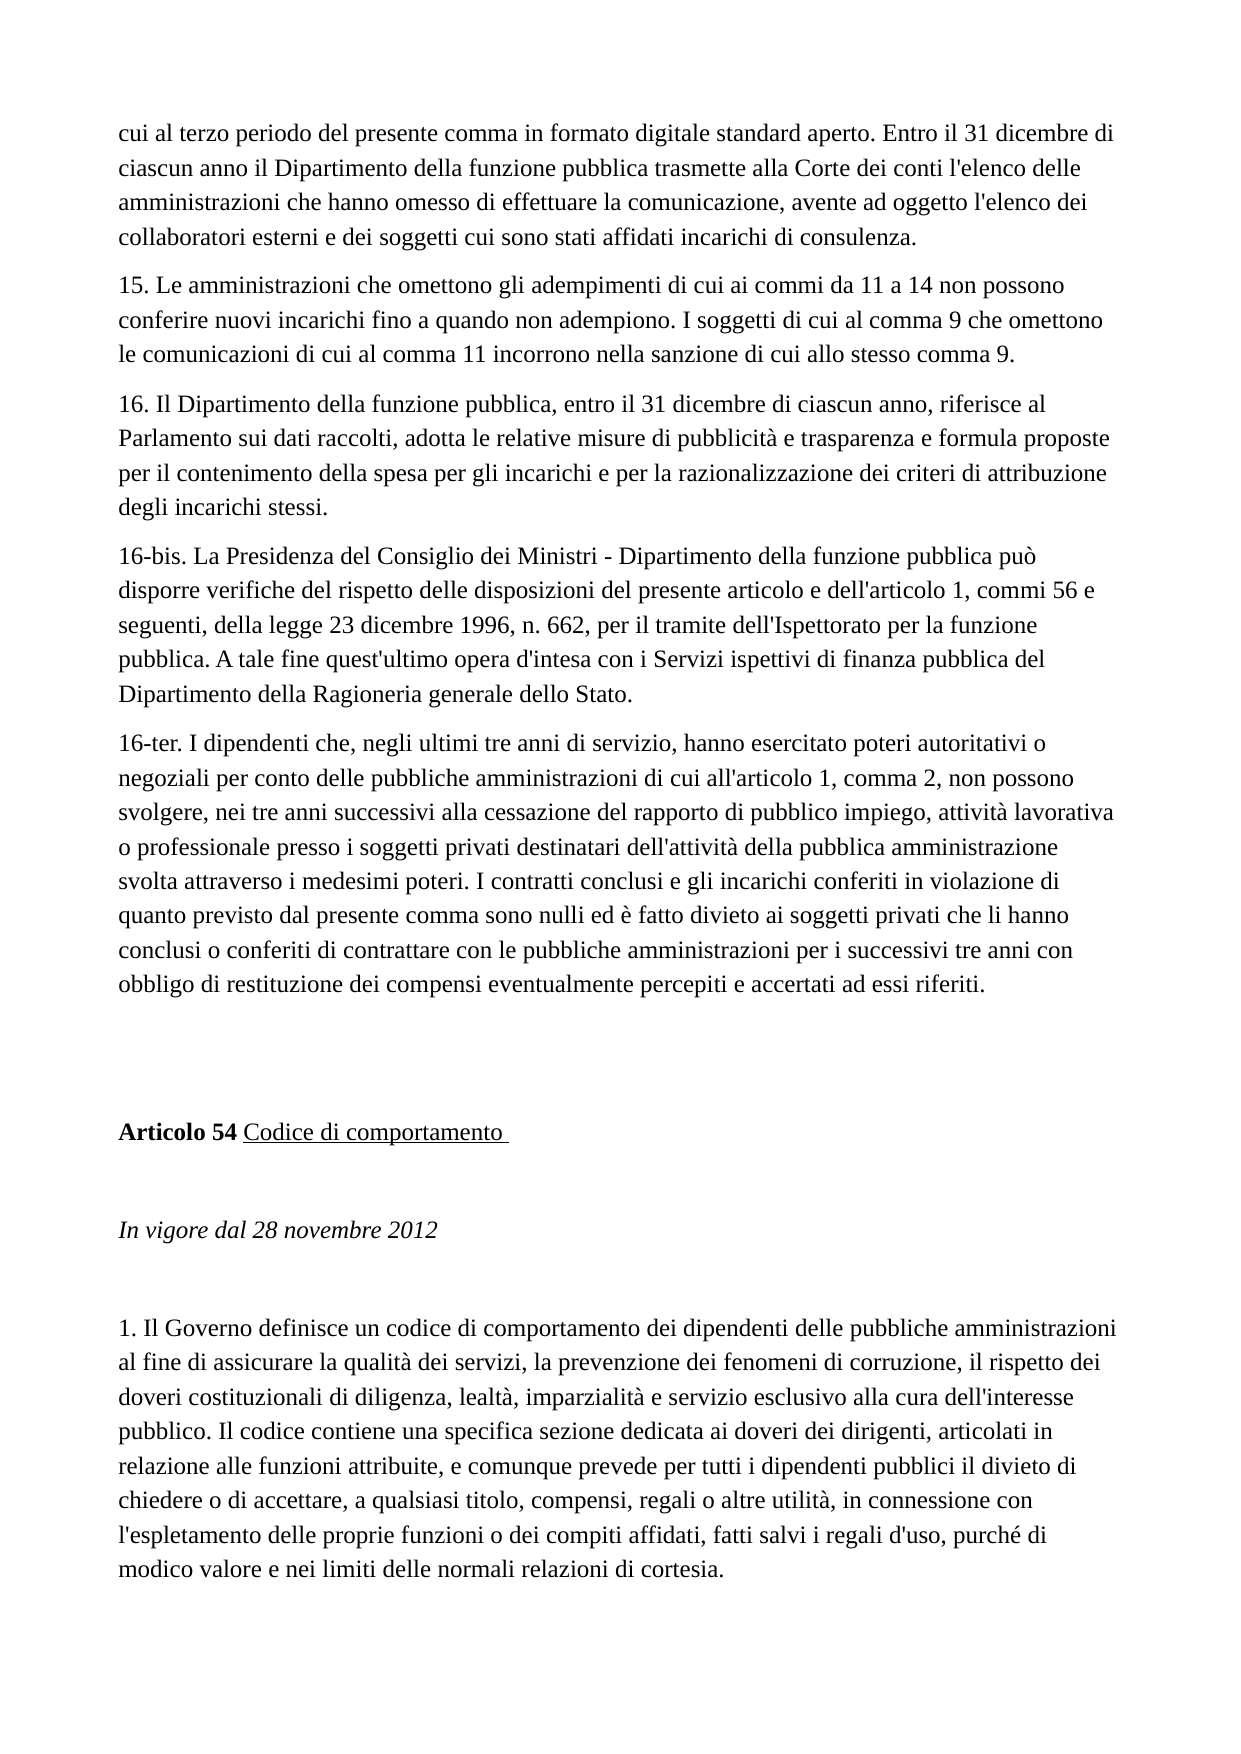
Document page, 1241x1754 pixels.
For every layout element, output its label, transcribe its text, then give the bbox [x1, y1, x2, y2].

text 1. Il Governo definisce un codice di comportamento dei dipendenti delle pubbliche amministrazioni al fine di assicurare la qualità dei servizi, la prevenzione dei fenomeni di corruzione, il rispetto dei doveri costituzionali di diligenza, lealtà, imparzialità e servizio esclusivo alla cura dell'interesse pubblico. Il codice contiene una specifica sezione dedicata ai doveri dei dirigenti, articolati in relazione alle funzioni attribuite, e comunque prevede per tutti i dipendenti pubblici il divieto di chiedere o di accettare, a qualsiasi titolo, compensi, regali o altre utilità, in connessione con l'espletamento delle proprie funzioni o dei compiti affidati, fatti salvi i regali d'uso, purché di modico valore e nei limiti delle normali relazioni di cortesia. [118, 1313, 1122, 1583]
text 16-ter. I dipendenti che, negli ultimi tre anni di servizio, hanno esercitato poteri autoritativi o negoziali per conto delle pubbliche amministrazioni di cui all'articolo 1, comma 2, non possono svolgere, nei tre anni successivi alla cessazione del rapporto di pubblico impiego, attività lavorativa o professionale presso i soggetti privati destinatari dell'attività della pubblica amministrazione svolta attraverso i medesimi poteri. I contratti conclusi e gli incarichi conferiti in violazione di quanto previsto dal presente comma sono nulli ed è fatto divieto ai soggetti privati che li hanno conclusi o conferiti di contrattare con le pubbliche amministrazioni per i successivi tre anni con obbligo di restituzione dei compensi eventualmente percepiti e accertati ad essi riferiti. [118, 728, 1122, 998]
text In vigore dal 28 novembre 2012 [118, 1215, 1122, 1243]
text 15. Le amministrazioni che omettono gli adempimenti di cui ai commi da 11 a 14 non possono conferire nuovi incarichi fino a quando non adempiono. I soggetti di cui al comma 9 che omettono le comunicazioni di cui al comma 11 incorrono nella sanzione di cui allo stesso comma 9. [118, 271, 1122, 368]
text 16-bis. La Presidenza del Consiglio dei Ministri - Dipartimento della funzione pubblica può disporre verifiche del rispetto delle disposizioni del presente articolo e dell'articolo 1, commi 56 e seguenti, della legge 23 dicembre 1996, n. 662, per il tramite dell'Ispettorato per la funzione pubblica. A tale fine quest'ultimo opera d'intesa con i Servizi ispettivi di finanza pubblica del Dipartimento della Ragioneria generale dello Stato. [118, 541, 1122, 708]
text 16. Il Dipartimento della funzione pubblica, entro il 31 dicembre di ciascun anno, riferisce al Parlamento sui dati raccolti, adotta le relative misure di pubblicità e trasparenza e formula proposte per il contenimento della spesa per gli incarichi e per la razionalizzazione dei criteri di attribuzione degli incarichi stessi. [118, 389, 1122, 521]
text cui al terzo periodo del presente comma in formato digitale standard aperto. Entro il 31 dicembre di ciascun anno il Dipartimento della funzione pubblica trasmette alla Corte dei conti l'elenco delle amministrazioni che hanno omesso di effettuare la comunicazione, avente ad oggetto l'elenco dei collaboratori esterni e dei soggetti cui sono stati affidati incarichi di consulenza. [118, 118, 1122, 250]
text Articolo 54 Codice di comportamento [118, 1117, 1122, 1145]
